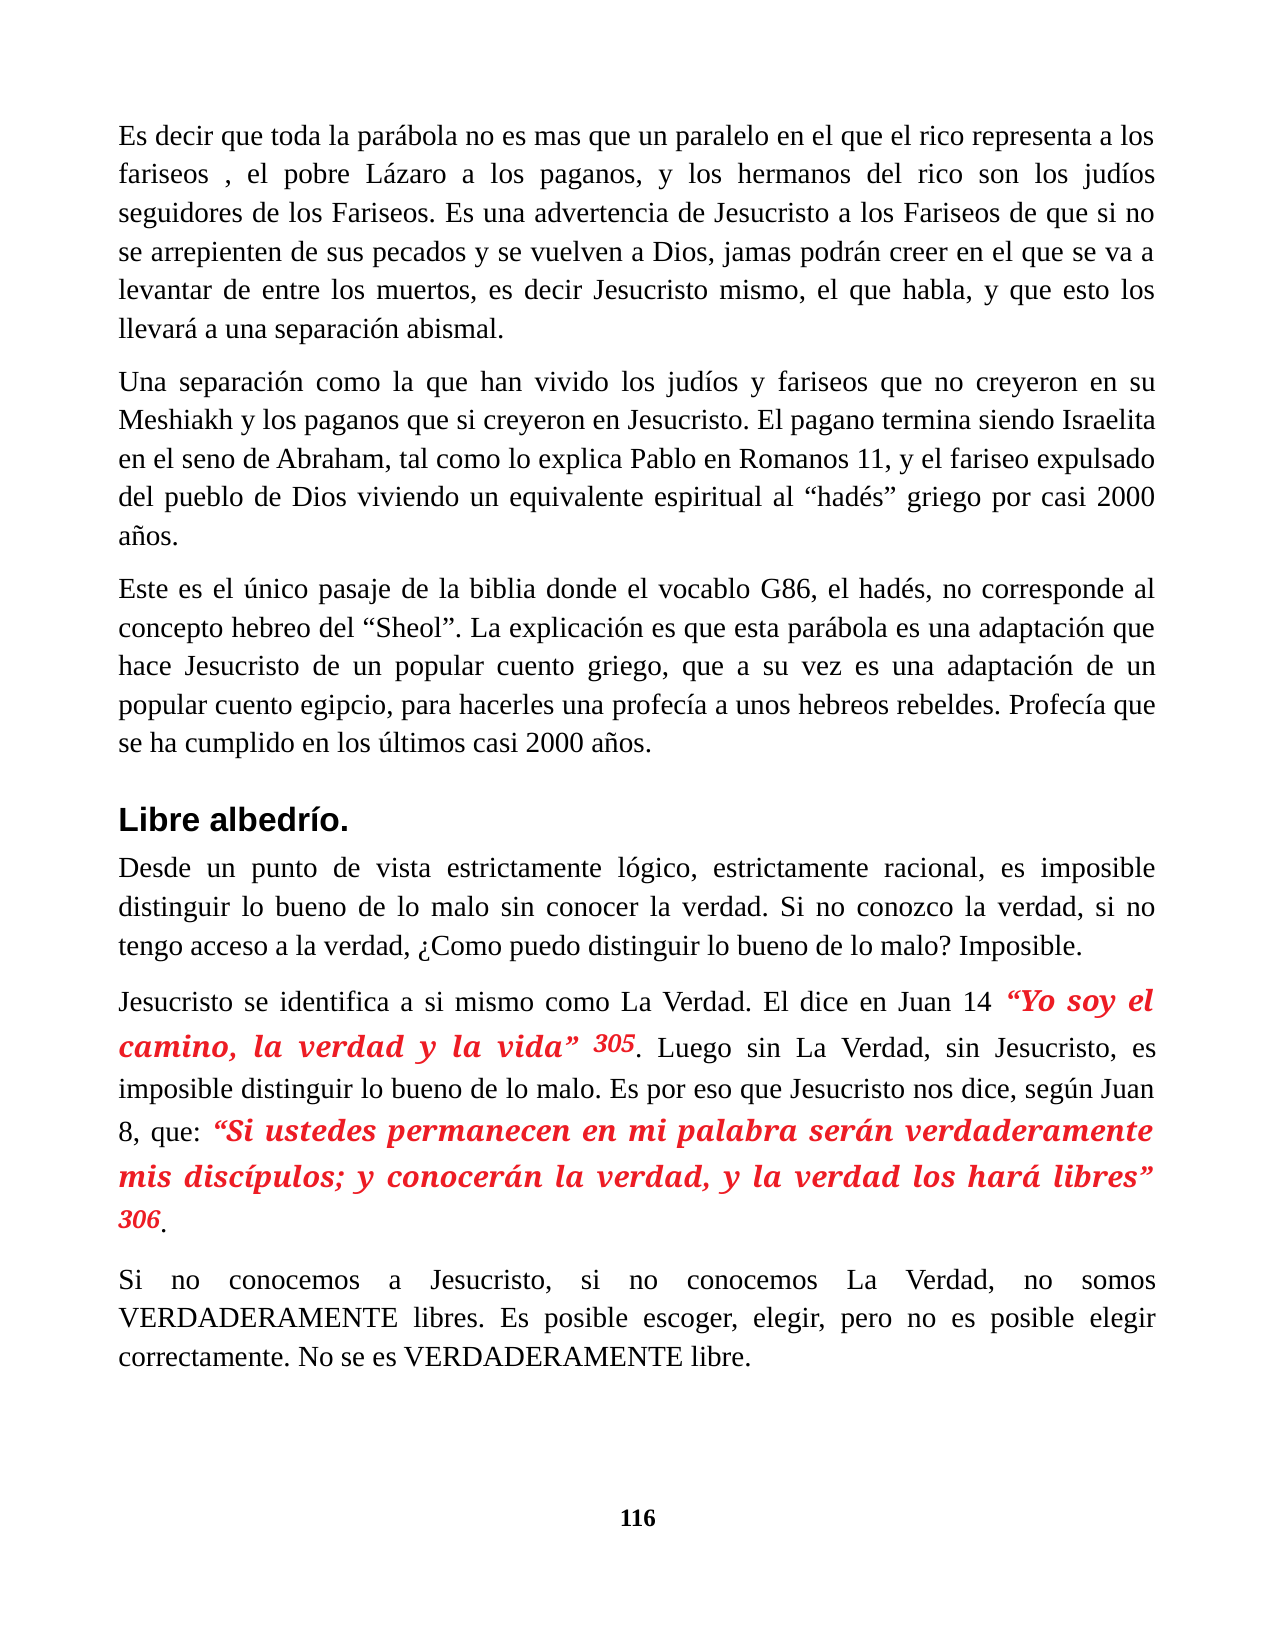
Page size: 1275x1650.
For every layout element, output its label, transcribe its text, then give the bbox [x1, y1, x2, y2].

text Jesucristo se identifica a si mismo como La Verdad. El dice en Juan 14 “Yo soy el camino, la verdad y la vida” . Luego sin La Verdad, sin Jesucristo, es imposible distinguir lo bueno de lo malo. Es por eso que Jesucristo nos dice, según Juan 8, que: “Si ustedes permanecen en mi palabra serán verdaderamente mis discípulos; y conocerán la verdad, y la verdad los hará libres” . [118, 981, 1157, 1241]
text Desde un punto de vista estrictamente lógico, estrictamente racional, es imposible distinguir lo bueno de lo malo sin conocer la verdad. Si no conozco la verdad, si no tengo acceso a la verdad, ¿Como puedo distinguir lo bueno de lo malo? Imposible. [118, 851, 1157, 961]
text Este es el único pasaje de la biblia donde el vocablo G86, el hadés, no corresponde al concepto hebreo del “Sheol”. La explicación es que esta parábola es una adaptación que hace Jesucristo de un popular cuento griego, que a su vez es una adaptación de un popular cuento egipcio, para hacerles una profecía a unos hebreos rebeldes. Profecía que se ha cumplido en los últimos casi 2000 años. [118, 571, 1157, 759]
text Es decir que toda la parábola no es mas que un paralelo en el que el rico representa a los fariseos , el pobre Lázaro a los paganos, y los hermanos del rico son los judíos seguidores de los Fariseos. Es una advertencia de Jesucristo a los Fariseos de que si no se arrepienten de sus pecados y se vuelven a Dios, jamas podrán creer en el que se va a levantar de entre los muertos, es decir Jesucristo mismo, el que habla, y que esto los llevará a una separación abismal. [118, 118, 1157, 344]
subtitle Libre albedrío. [118, 799, 1157, 838]
text Una separación como la que han vivido los judíos y fariseos que no creyeron en su Meshiakh y los paganos que si creyeron en Jesucristo. El pagano termina siendo Israelita en el seno de Abraham, tal como lo explica Pablo en Romanos 11, y el fariseo expulsado del pueblo de Dios viviendo un equivalente espiritual al “hadés” griego por casi 2000 años. [118, 364, 1157, 552]
text Si no conocemos a Jesucristo, si no conocemos La Verdad, no somos VERDADERAMENTE libres. Es posible escoger, elegir, pero no es posible elegir correctamente. No se es VERDADERAMENTE libre. [118, 1262, 1157, 1373]
